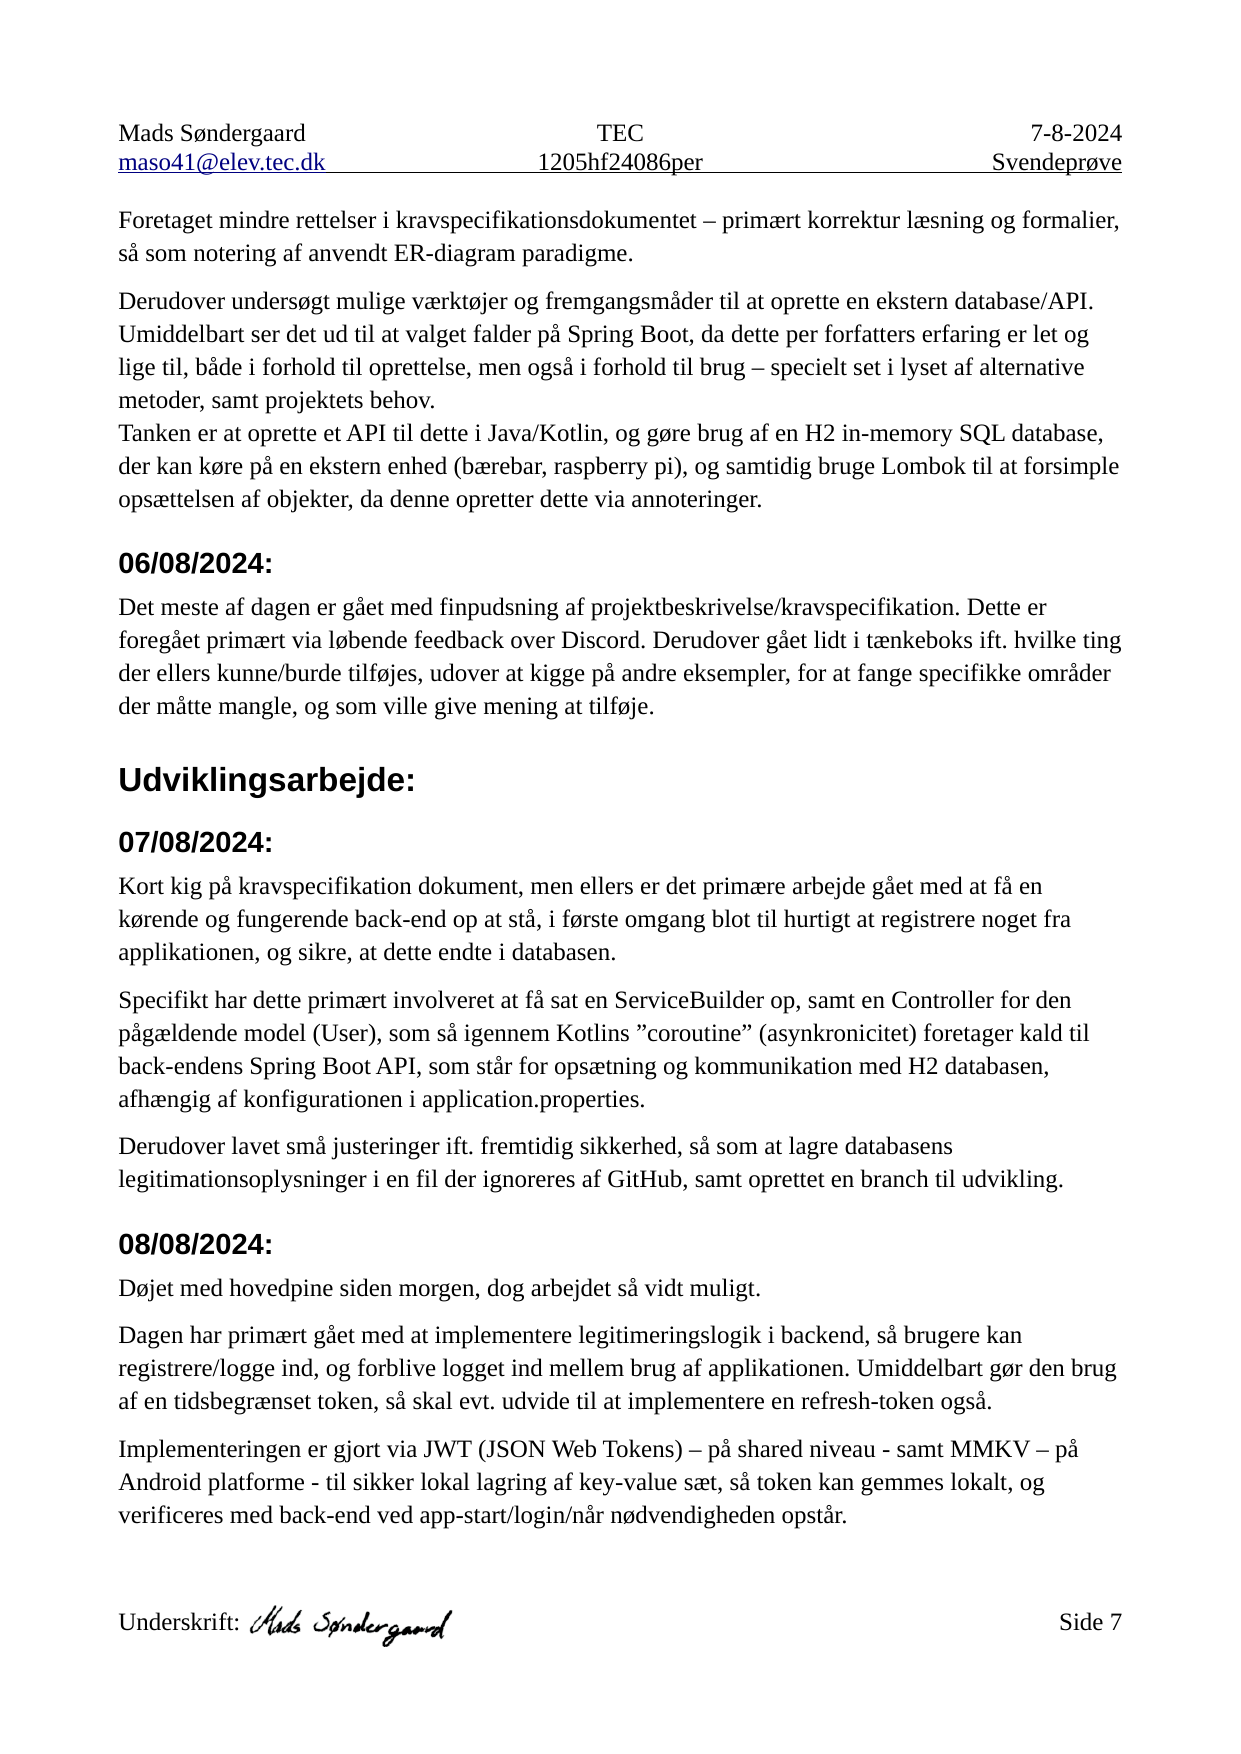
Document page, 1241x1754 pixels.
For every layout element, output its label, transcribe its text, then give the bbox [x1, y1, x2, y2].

text Kort kig på kravspecifikation dokument, men ellers er det primære arbejde gået med at få en kørende og fungerende back-end op at stå, i første omgang blot til hurtigt at registrere noget fra applikationen, og sikre, at dette endte i databasen. [118, 871, 1122, 966]
text Det meste af dagen er gået med finpudsning af projektbeskrivelse/kravspecifikation. Dette er foregået primært via løbende feedback over Discord. Derudover gået lidt i tænkeboks ift. hvilke ting der ellers kunne/burde tilføjes, udover at kigge på andre eksempler, for at fange specifikke områder der måtte mangle, og som ville give mening at tilføje. [118, 592, 1122, 720]
subtitle 07/08/2024: [118, 825, 1122, 859]
text Specifikt har dette primært involveret at få sat en ServiceBuilder op, samt en Controller for den pågældende model (User), som så igennem Kotlins ”coroutine” (asynkronicitet) foretager kald til back-endens Spring Boot API, som står for opsætning og kommunikation med H2 databasen, afhængig af konfigurationen i application.properties. [118, 985, 1122, 1113]
text Derudover lavet små justeringer ift. fremtidig sikkerhed, så som at lagre databasens legitimationsoplysninger i en fil der ignoreres af GitHub, samt oprettet en branch til udvikling. [118, 1131, 1122, 1193]
text Foretaget mindre rettelser i kravspecifikationsdokumentet – primært korrektur læsning og formalier, så som notering af anvendt ER-diagram paradigme. [118, 205, 1122, 267]
text Dagen har primært gået med at implementere legitimeringslogik i backend, så brugere kan registrere/logge ind, og forblive logget ind mellem brug af applikationen. Umiddelbart gør den brug af en tidsbegrænset token, så skal evt. udvide til at implementere en refresh-token også. [118, 1320, 1122, 1415]
subtitle 06/08/2024: [118, 546, 1122, 579]
subtitle 08/08/2024: [118, 1227, 1122, 1260]
text Implementeringen er gjort via JWT (JSON Web Tokens) – på shared niveau - samt MMKV – på Android platforme - til sikker lokal lagring af key-value sæt, så token kan gemmes lokalt, og verificeres med back-end ved app-start/login/når nødvendigheden opstår. [118, 1434, 1122, 1529]
picture [244, 1600, 458, 1647]
subtitle Udviklingsarbejde: [118, 759, 1122, 798]
text Døjet med hovedpine siden morgen, dog arbejdet så vidt muligt. [118, 1273, 1122, 1301]
text Derudover undersøgt mulige værktøjer og fremgangsmåder til at oprette en ekstern database/API. Umiddelbart ser det ud til at valget falder på Spring Boot, da dette per forfatters erfaring er let og lige til, både i forhold til oprettelse, men også i forhold til brug – specielt set i lyset af alternative metoder, samt projektets behov. Tanken er at oprette et API til dette i Java/Kotlin, og gøre brug af en H2 in-memory SQL database, der kan køre på en ekstern enhed (bærebar, raspberry pi), og samtidig bruge Lombok til at forsimple opsættelsen af objekter, da denne opretter dette via annoteringer. [118, 286, 1122, 513]
